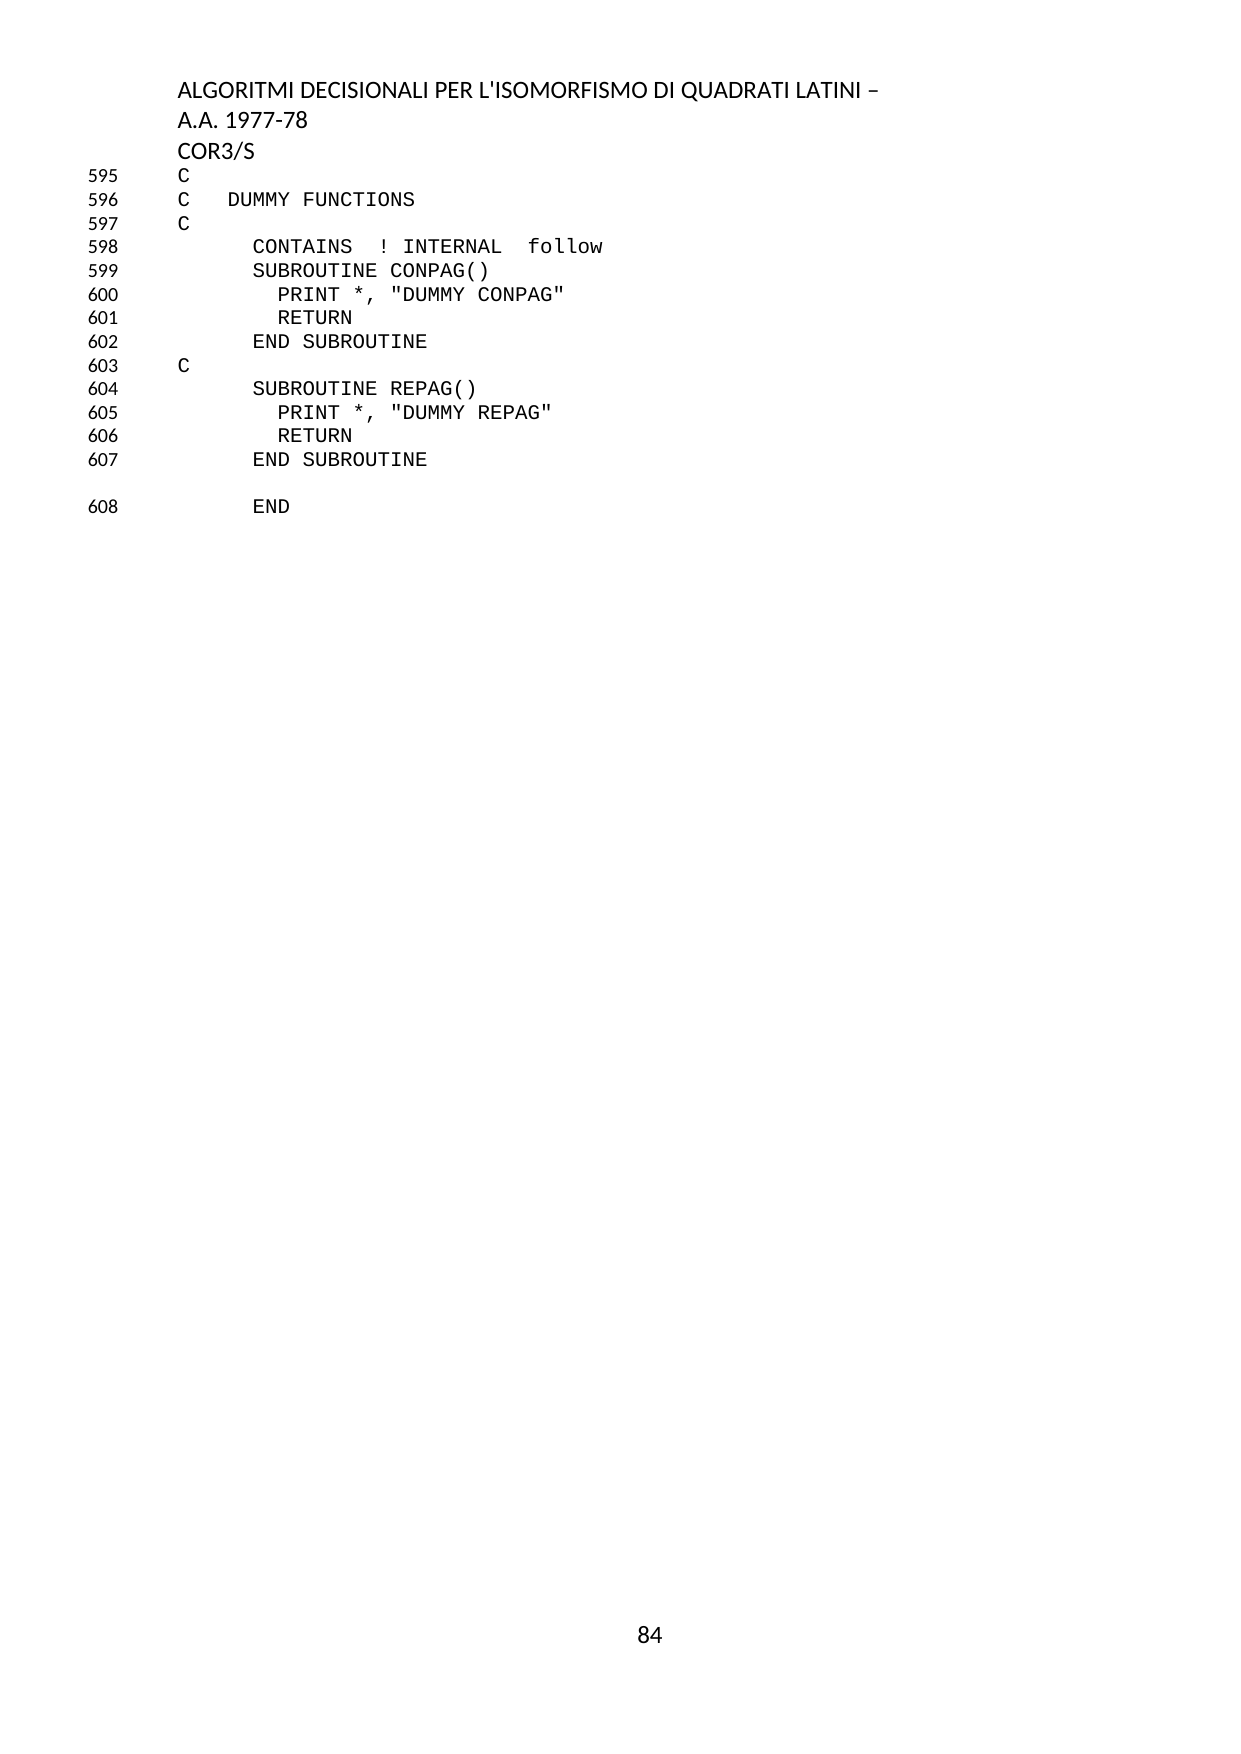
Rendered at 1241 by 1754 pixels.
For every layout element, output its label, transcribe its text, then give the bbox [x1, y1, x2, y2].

text SUBROUTINE CONPAG() [177, 260, 1122, 284]
text SUBROUTINE REPAG() [177, 378, 1122, 402]
text END SUBROUTINE [177, 331, 1122, 354]
text C [177, 354, 1122, 378]
text END SUBROUTINE [177, 449, 1122, 473]
text PRINT *, "DUMMY CONPAG" [177, 284, 1122, 307]
text CONTAINS ! INTERNAL follow [177, 236, 1122, 260]
text C DUMMY FUNCTIONS [177, 189, 1122, 213]
text C [177, 213, 1122, 236]
text RETURN [177, 307, 1122, 331]
text RETURN [177, 426, 1122, 449]
text C [177, 165, 1122, 189]
text END [177, 496, 1122, 520]
text PRINT *, "DUMMY REPAG" [177, 402, 1122, 426]
